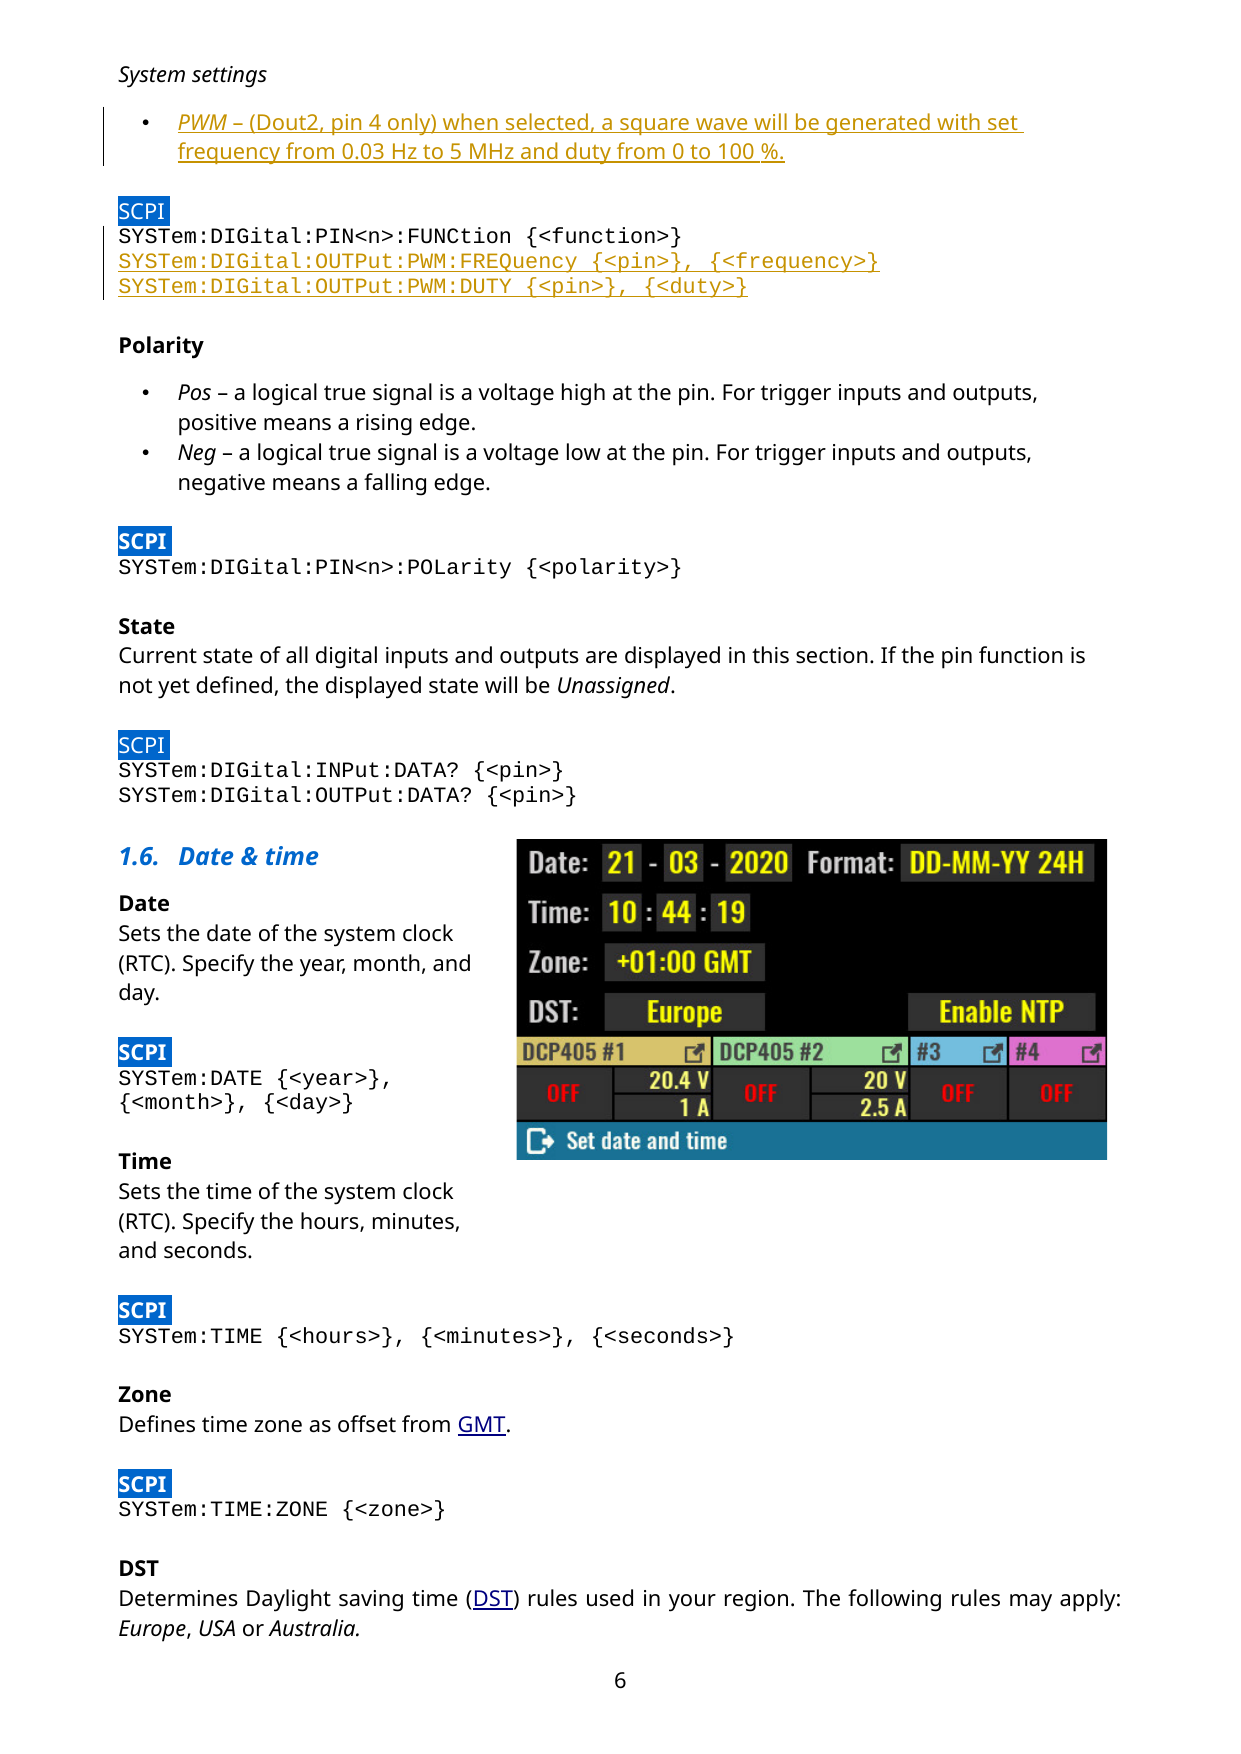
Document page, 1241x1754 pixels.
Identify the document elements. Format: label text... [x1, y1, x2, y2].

list Neg – a logical true signal is a voltage low at the pin. For trigger inputs and outputs, negative means a falling edge. [142, 437, 1110, 497]
table_header Date & time Date Sets the date of the system clock (RTC). Specify the year, month, and day. SCPI SYSTem:DATE {<year>}, {<month>}, {<day>} Time Sets the time of the system clock (RTC). Specify the hours, minutes, and seconds. [118, 839, 501, 1265]
text SCPI [118, 1469, 1122, 1498]
text SYSTem:DIGital:OUTPut:PWM:DUTY {<pin>}, {<duty>} [118, 275, 1122, 300]
text SYSTem:DIGital:OUTPut:PWM:FREQuency {<pin>}, {<frequency>} [118, 251, 1122, 275]
text Polarity [118, 330, 1122, 360]
text SYSTem:DIGital:OUTPut:DATA? {<pin>} [118, 784, 1122, 809]
text Current state of all digital inputs and outputs are displayed in this section. If the pin function is not yet defined, the displayed state will be Unassigned. [118, 641, 1122, 700]
list PWM – (Dout2, pin 4 only) when selected, a square wave will be generated with set frequency from 0.03 Hz to 5 MHz and duty from 0 to 100 %. [142, 107, 1110, 166]
text SCPI [118, 1295, 1122, 1325]
text SYSTem:TIME {<hours>}, {<minutes>}, {<seconds>} [118, 1325, 1122, 1349]
text DST [118, 1553, 1122, 1583]
text SCPI [118, 196, 1122, 226]
text Defines time zone as offset from GMT. [118, 1409, 1122, 1439]
text State [118, 611, 1122, 641]
table_header [501, 839, 1123, 1265]
text Determines Daylight saving time (DST) rules used in your region. The following rules may apply: Europe, USA or Australia. [118, 1583, 1122, 1642]
text SYSTem:DIGital:INPut:DATA? {<pin>} [118, 760, 1122, 784]
text SYSTem:DIGital:PIN<n>:FUNCtion {<function>} [118, 226, 1122, 251]
list Pos – a logical true signal is a voltage high at the pin. For trigger inputs and outputs, positive means a rising edge. [142, 377, 1110, 437]
picture [516, 839, 1108, 1160]
text Zone [118, 1379, 1122, 1409]
text SYSTem:DIGital:PIN<n>:POLarity {<polarity>} [118, 556, 1122, 581]
text SYSTem:TIME:ZONE {<zone>} [118, 1498, 1122, 1523]
text SCPI [118, 526, 1122, 556]
text SCPI [118, 730, 1122, 760]
